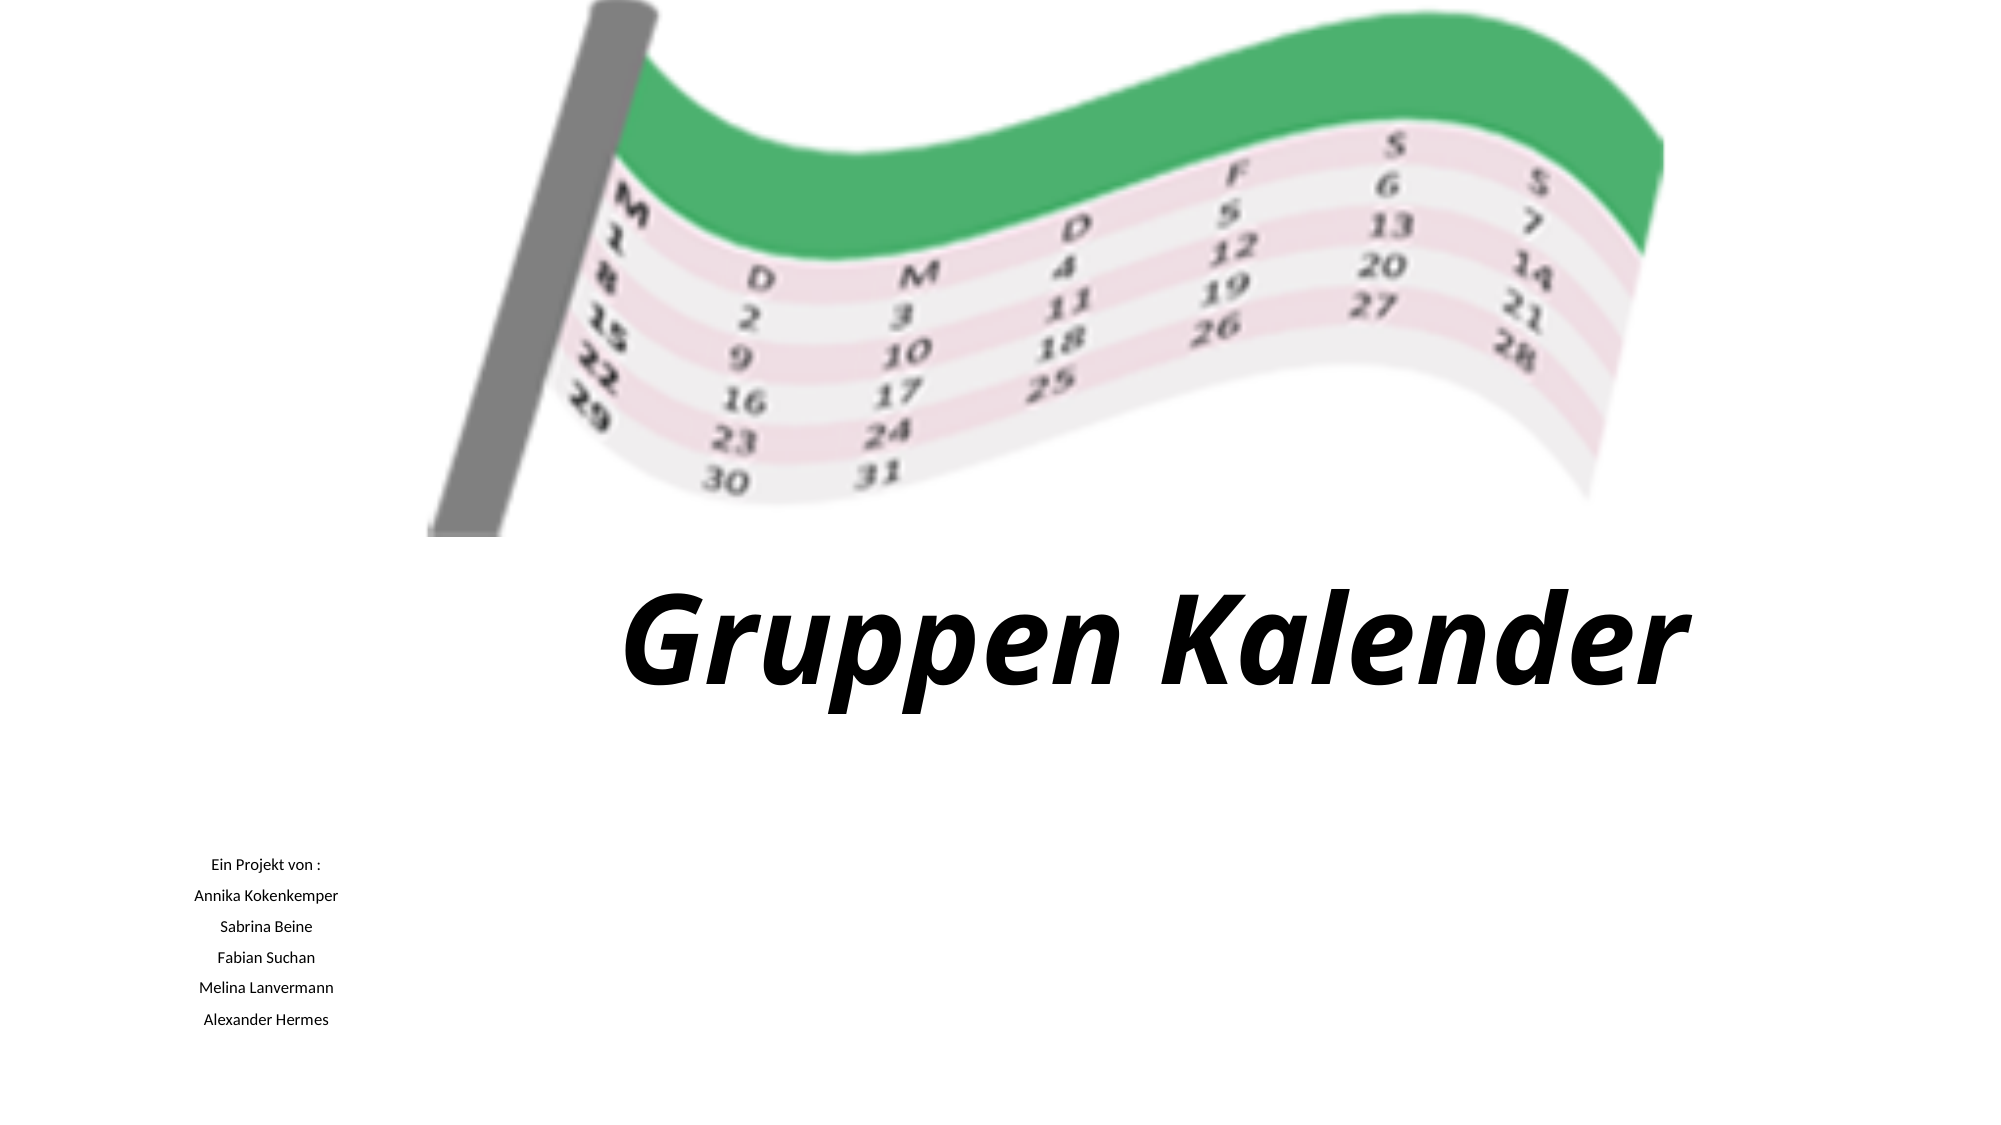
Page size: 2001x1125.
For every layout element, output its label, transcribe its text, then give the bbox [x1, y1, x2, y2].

title Gruppen Kalender [403, 326, 1904, 719]
subtitle Ein Projekt von : Annika Kokenkemper Sabrina Beine Fabian Suchan Melina Lanvermann Alexander Hermes [0, 854, 534, 1038]
picture [0, 0, 2000, 537]
